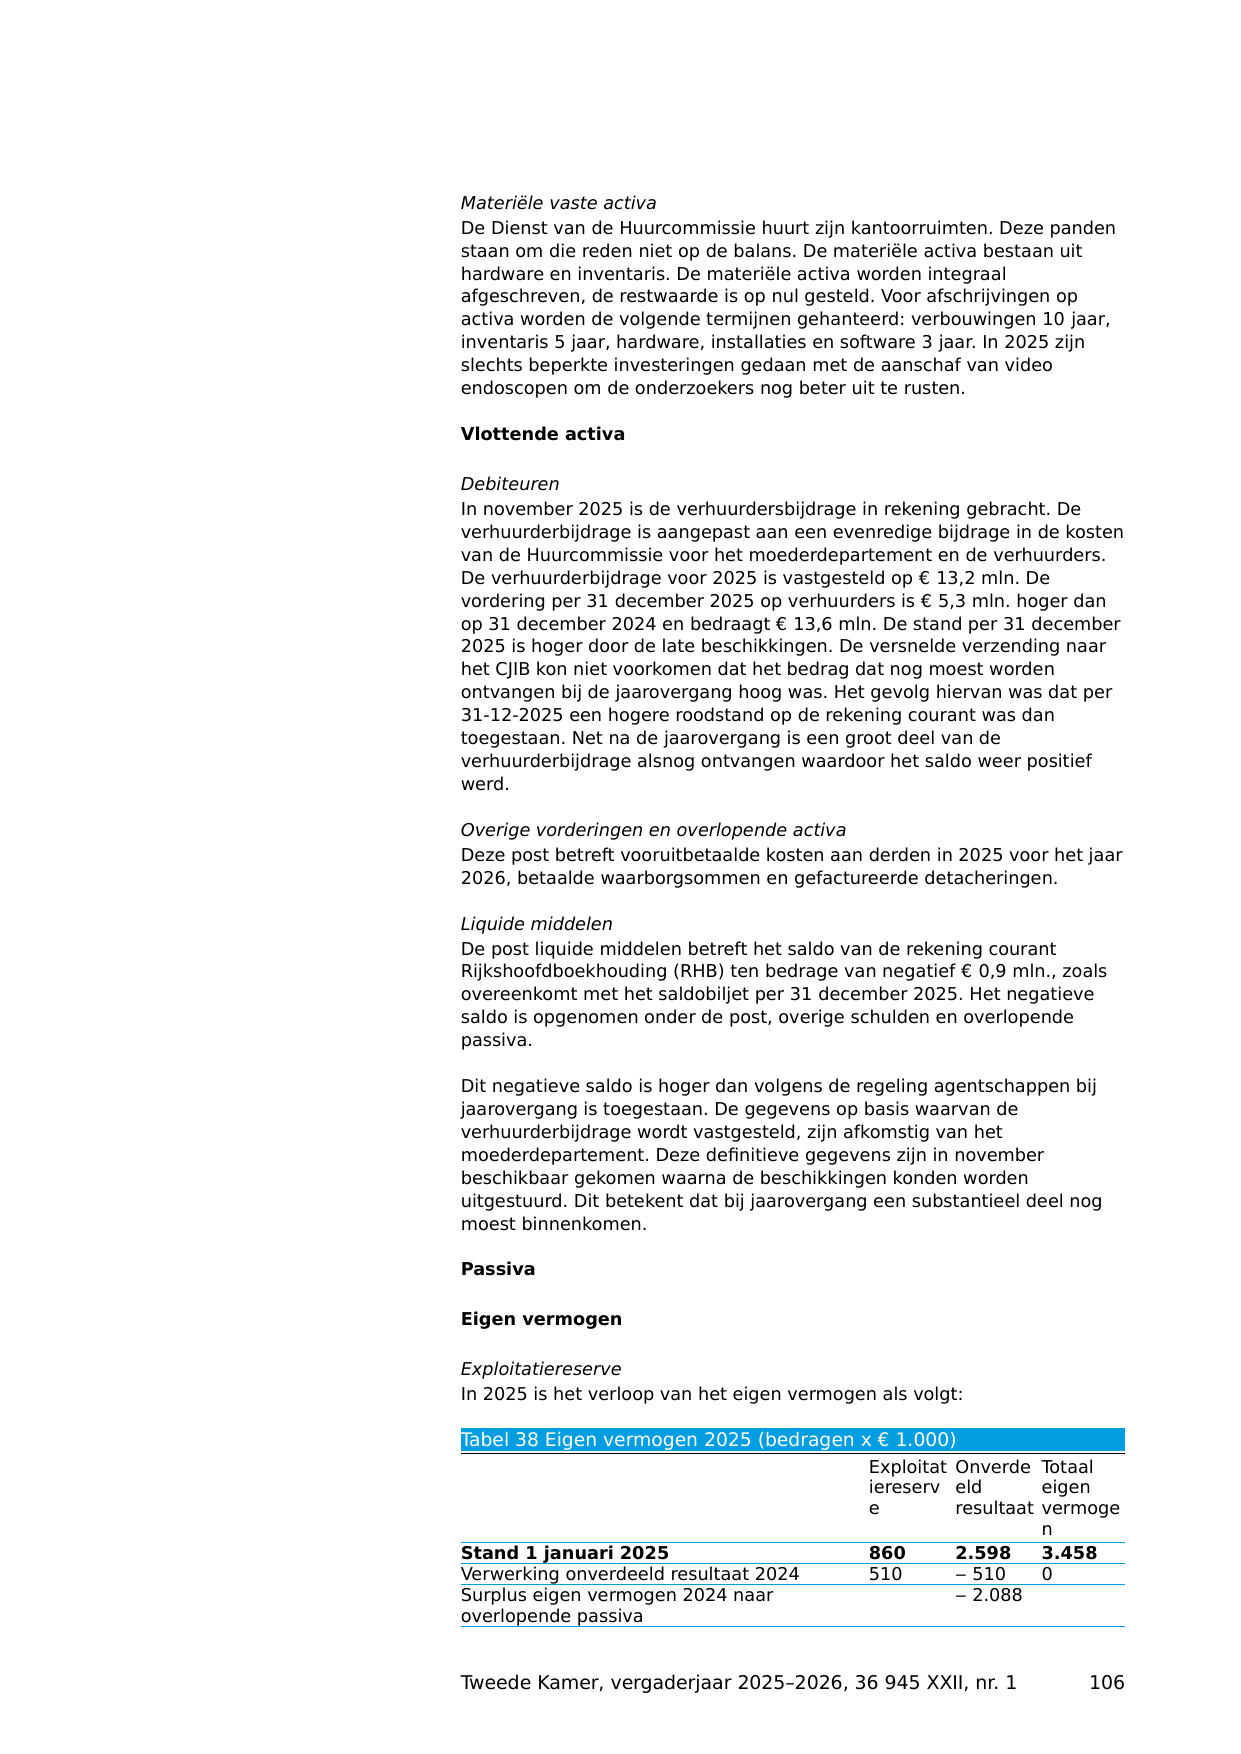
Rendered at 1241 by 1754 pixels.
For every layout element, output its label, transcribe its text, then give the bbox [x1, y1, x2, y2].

table_cell ‒ 510 [952, 1564, 1038, 1584]
table_cell Stand 1 januari 2025 [461, 1543, 866, 1563]
table_cell 510 [866, 1564, 952, 1584]
table_cell [866, 1585, 952, 1626]
text Overige vorderingen en overlopende activa [461, 818, 1125, 841]
text Deze post betreft vooruitbetaalde kosten aan derden in 2025 voor het jaar 2026, betaalde waarborgsommen en gefactureerde detacheringen. [461, 843, 1125, 889]
table_cell Onverdeeld resultaat [952, 1454, 1038, 1542]
text De post liquide middelen betreft het saldo van de rekening courant Rijkshoofdboekhouding (RHB) ten bedrage van negatief € 0,9 mln., zoals overeenkomt met het saldobiljet per 31 december 2025. Het negatieve saldo is opgenomen onder de post, overige schulden en overlopende passiva. [461, 937, 1125, 1051]
table_cell Verwerking onverdeeld resultaat 2024 [461, 1564, 866, 1584]
table_cell 860 [866, 1543, 952, 1563]
text Materiële vaste activa [461, 191, 1125, 214]
text De Dienst van de Huurcommissie huurt zijn kantoorruimten. Deze panden staan om die reden niet op de balans. De materiële activa bestaan uit hardware en inventaris. De materiële activa worden integraal afgeschreven, de restwaarde is op nul gesteld. Voor afschrijvingen op activa worden de volgende termijnen gehanteerd: verbouwingen 10 jaar, inventaris 5 jaar, hardware, installaties en software 3 jaar. In 2025 zijn slechts beperkte investeringen gedaan met de aanschaf van video endoscopen om de onderzoekers nog beter uit te rusten. [461, 216, 1125, 399]
table_cell ‒ 2.088 [952, 1585, 1038, 1626]
table_cell [461, 1454, 866, 1542]
table_cell Surplus eigen vermogen 2024 naar overlopende passiva [461, 1585, 866, 1626]
table_cell 0 [1039, 1564, 1125, 1584]
table_cell Totaal eigen vermogen [1039, 1454, 1125, 1542]
table_cell Exploitatiereserve [866, 1454, 952, 1542]
text Dit negatieve saldo is hoger dan volgens de regeling agentschappen bij jaarovergang is toegestaan. De gegevens op basis waarvan de verhuurderbijdrage wordt vastgesteld, zijn afkomstig van het moederdepartement. Deze definitieve gegevens zijn in november beschikbaar gekomen waarna de beschikkingen konden worden uitgestuurd. Dit betekent dat bij jaarovergang een substantieel deel nog moest binnenkomen. [461, 1074, 1125, 1234]
text Exploitatiereserve [461, 1357, 1125, 1380]
text Debiteuren [461, 472, 1125, 495]
table_cell 2.598 [952, 1543, 1038, 1563]
text In 2025 is het verloop van het eigen vermogen als volgt: [461, 1382, 1125, 1405]
table_cell 3.458 [1039, 1543, 1125, 1563]
text Vlottende activa [461, 422, 1125, 445]
table_cell [1039, 1585, 1125, 1626]
text Passiva [461, 1257, 1125, 1280]
text Eigen vermogen [461, 1307, 1125, 1330]
text Liquide middelen [461, 912, 1125, 934]
text In november 2025 is de verhuurdersbijdrage in rekening gebracht. De verhuurderbijdrage is aangepast aan een evenredige bijdrage in de kosten van de Huurcommissie voor het moederdepartement en de verhuurders. De verhuurderbijdrage voor 2025 is vastgesteld op € 13,2 mln. De vordering per 31 december 2025 op verhuurders is € 5,3 mln. hoger dan op 31 december 2024 en bedraagt € 13,6 mln. De stand per 31 december 2025 is hoger door de late beschikkingen. De versnelde verzending naar het CJIB kon niet voorkomen dat het bedrag dat nog moest worden ontvangen bij de jaarovergang hoog was. Het gevolg hiervan was dat per 31-12-2025 een hogere roodstand op de rekening courant was dan toegestaan. Net na de jaarovergang is een groot deel van de verhuurderbijdrage alsnog ontvangen waardoor het saldo weer positief werd. [461, 497, 1125, 795]
